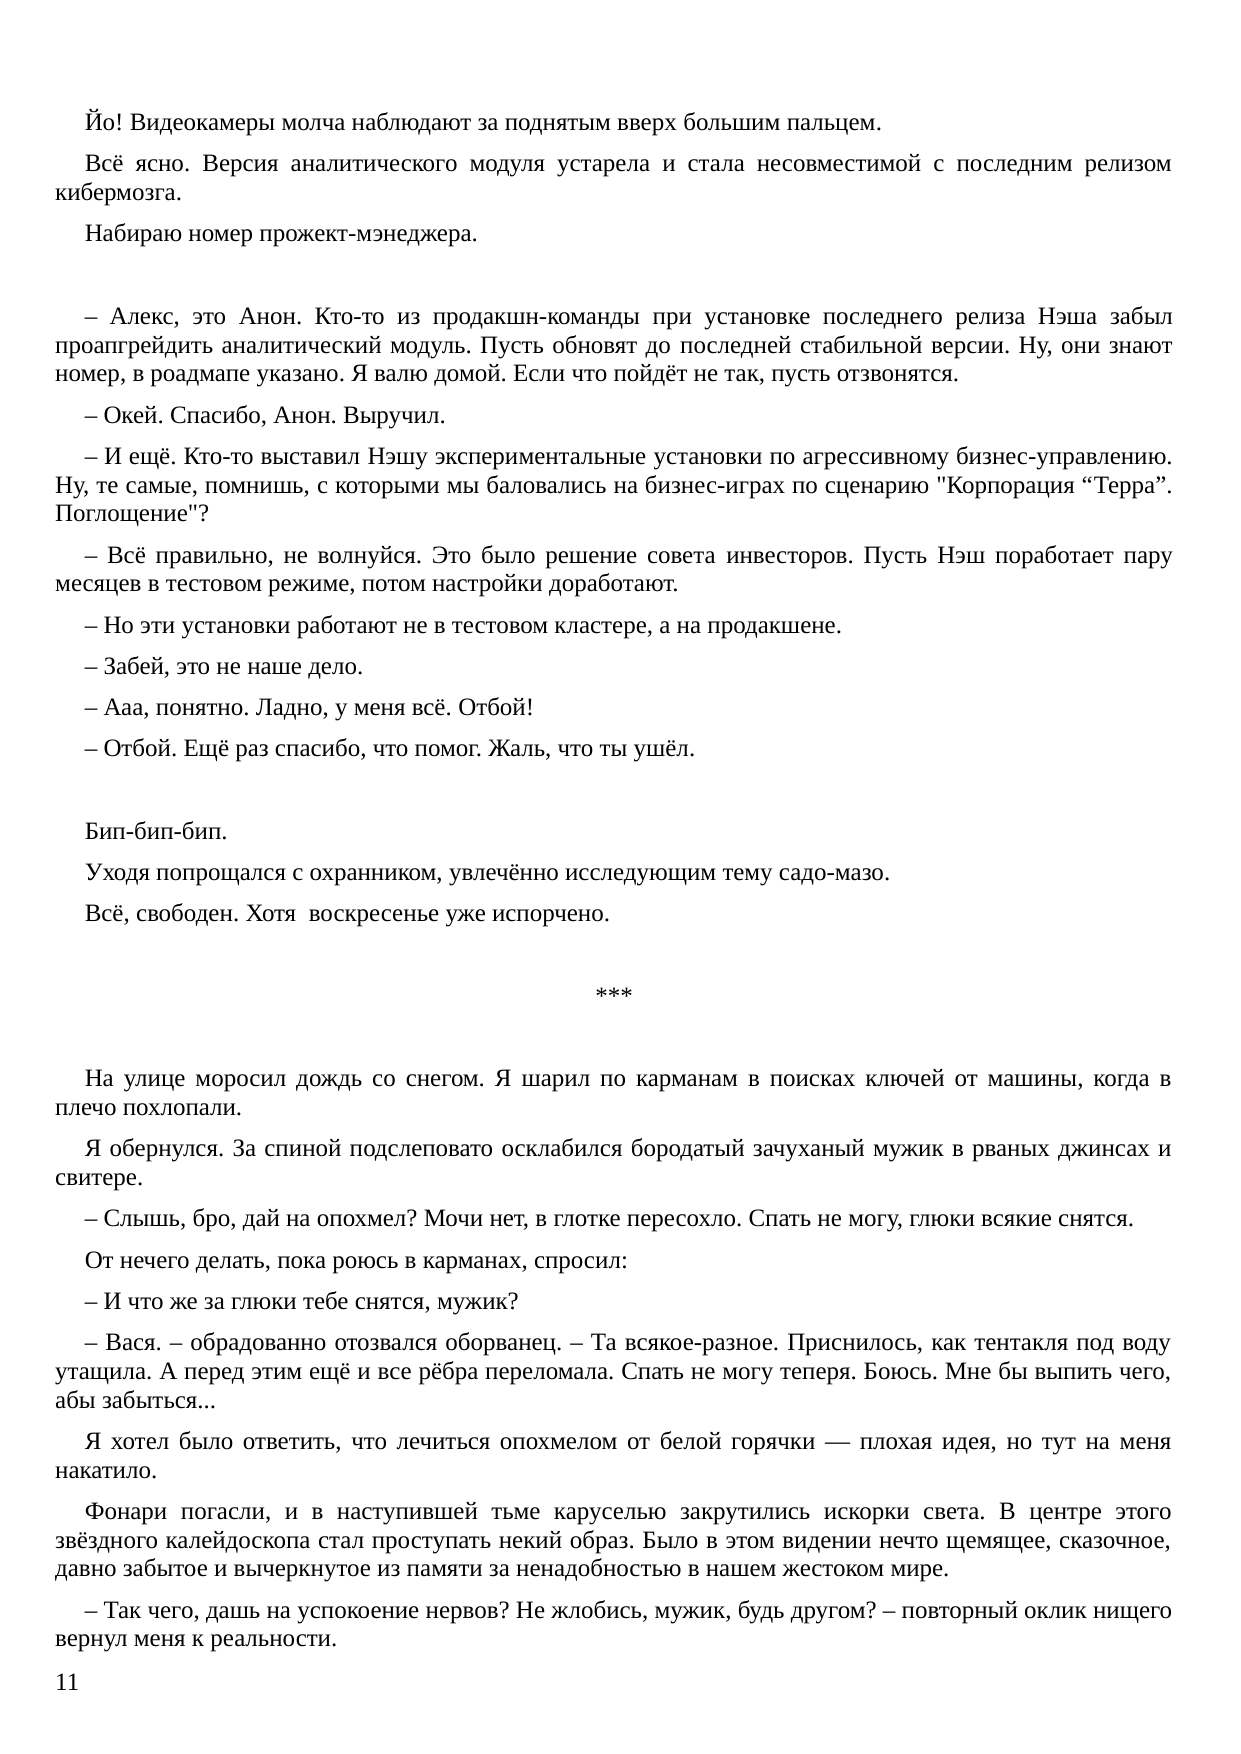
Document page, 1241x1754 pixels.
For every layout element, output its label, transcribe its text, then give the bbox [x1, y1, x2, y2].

text – Но эти установки работают не в тестовом кластере, а на продакшене. [55, 610, 1173, 638]
text Бип-бип-бип. [55, 816, 1173, 845]
text Я обернулся. За спиной подслеповато осклабился бородатый зачуханый мужик в рваных джинсах и свитере. [55, 1133, 1173, 1191]
text – Забей, это не наше дело. [55, 651, 1173, 680]
text – И ещё. Кто-то выставил Нэшу экспериментальные установки по агрессивному бизнес-управлению. Ну, те самые, помнишь, с которыми мы баловались на бизнес-играх по сценарию "Корпорация “Терра”. Поглощение"? [55, 441, 1173, 527]
text На улице моросил дождь со снегом. Я шарил по карманам в поисках ключей от машины, когда в плечо похлопали. [55, 1063, 1173, 1121]
text От нечего делать, пока роюсь в карманах, спросил: [55, 1245, 1173, 1273]
text Йо! Видеокамеры молча наблюдают за поднятым вверх большим пальцем. [55, 107, 1173, 136]
text Фонари погасли, и в наступившей тьме каруселью закрутились искорки света. В центре этого звёздного калейдоскопа стал проступать некий образ. Было в этом видении нечто щемящее, сказочное, давно забытое и вычеркнутое из памяти за ненадобностью в нашем жестоком мире. [55, 1496, 1173, 1582]
text – Всё правильно, не волнуйся. Это было решение совета инвесторов. Пусть Нэш поработает пару месяцев в тестовом режиме, потом настройки доработают. [55, 540, 1173, 597]
text Всё, свободен. Хотя воскресенье уже испорчено. [55, 898, 1173, 927]
text – Алекс, это Анон. Кто-то из продакшн-команды при установке последнего релиза Нэша забыл проапгрейдить аналитический модуль. Пусть обновят до последней стабильной версии. Ну, они знают номер, в роадмапе указано. Я валю домой. Если что пойдёт не так, пусть отзвонятся. [55, 301, 1173, 387]
text – Окей. Спасибо, Анон. Выручил. [55, 400, 1173, 428]
text – И что же за глюки тебе снятся, мужик? [55, 1286, 1173, 1315]
text *** [55, 981, 1173, 1010]
text – Вася. – обрадованно отозвался оборванец. – Та всякое-разное. Приснилось, как тентакля под воду утащила. А перед этим ещё и все рёбра переломала. Спать не могу теперя. Боюсь. Мне бы выпить чего, абы забыться... [55, 1327, 1173, 1413]
text Всё ясно. Версия аналитического модуля устарела и стала несовместимой с последним релизом кибермозга. [55, 148, 1173, 206]
text – Слышь, бро, дай на опохмел? Мочи нет, в глотке пересохло. Спать не могу, глюки всякие снятся. [55, 1203, 1173, 1232]
text Уходя попрощался с охранником, увлечённо исследующим тему садо-мазо. [55, 857, 1173, 886]
text – Ааа, понятно. Ладно, у меня всё. Отбой! [55, 692, 1173, 721]
text – Так чего, дашь на успокоение нервов? Не жлобись, мужик, будь другом? – повторный оклик нищего вернул меня к реальности. [55, 1595, 1173, 1652]
text Набираю номер прожект-мэнеджера. [55, 218, 1173, 247]
text – Отбой. Ещё раз спасибо, что помог. Жаль, что ты ушёл. [55, 733, 1173, 762]
text Я хотел было ответить, что лечиться опохмелом от белой горячки — плохая идея, но тут на меня накатило. [55, 1426, 1173, 1483]
